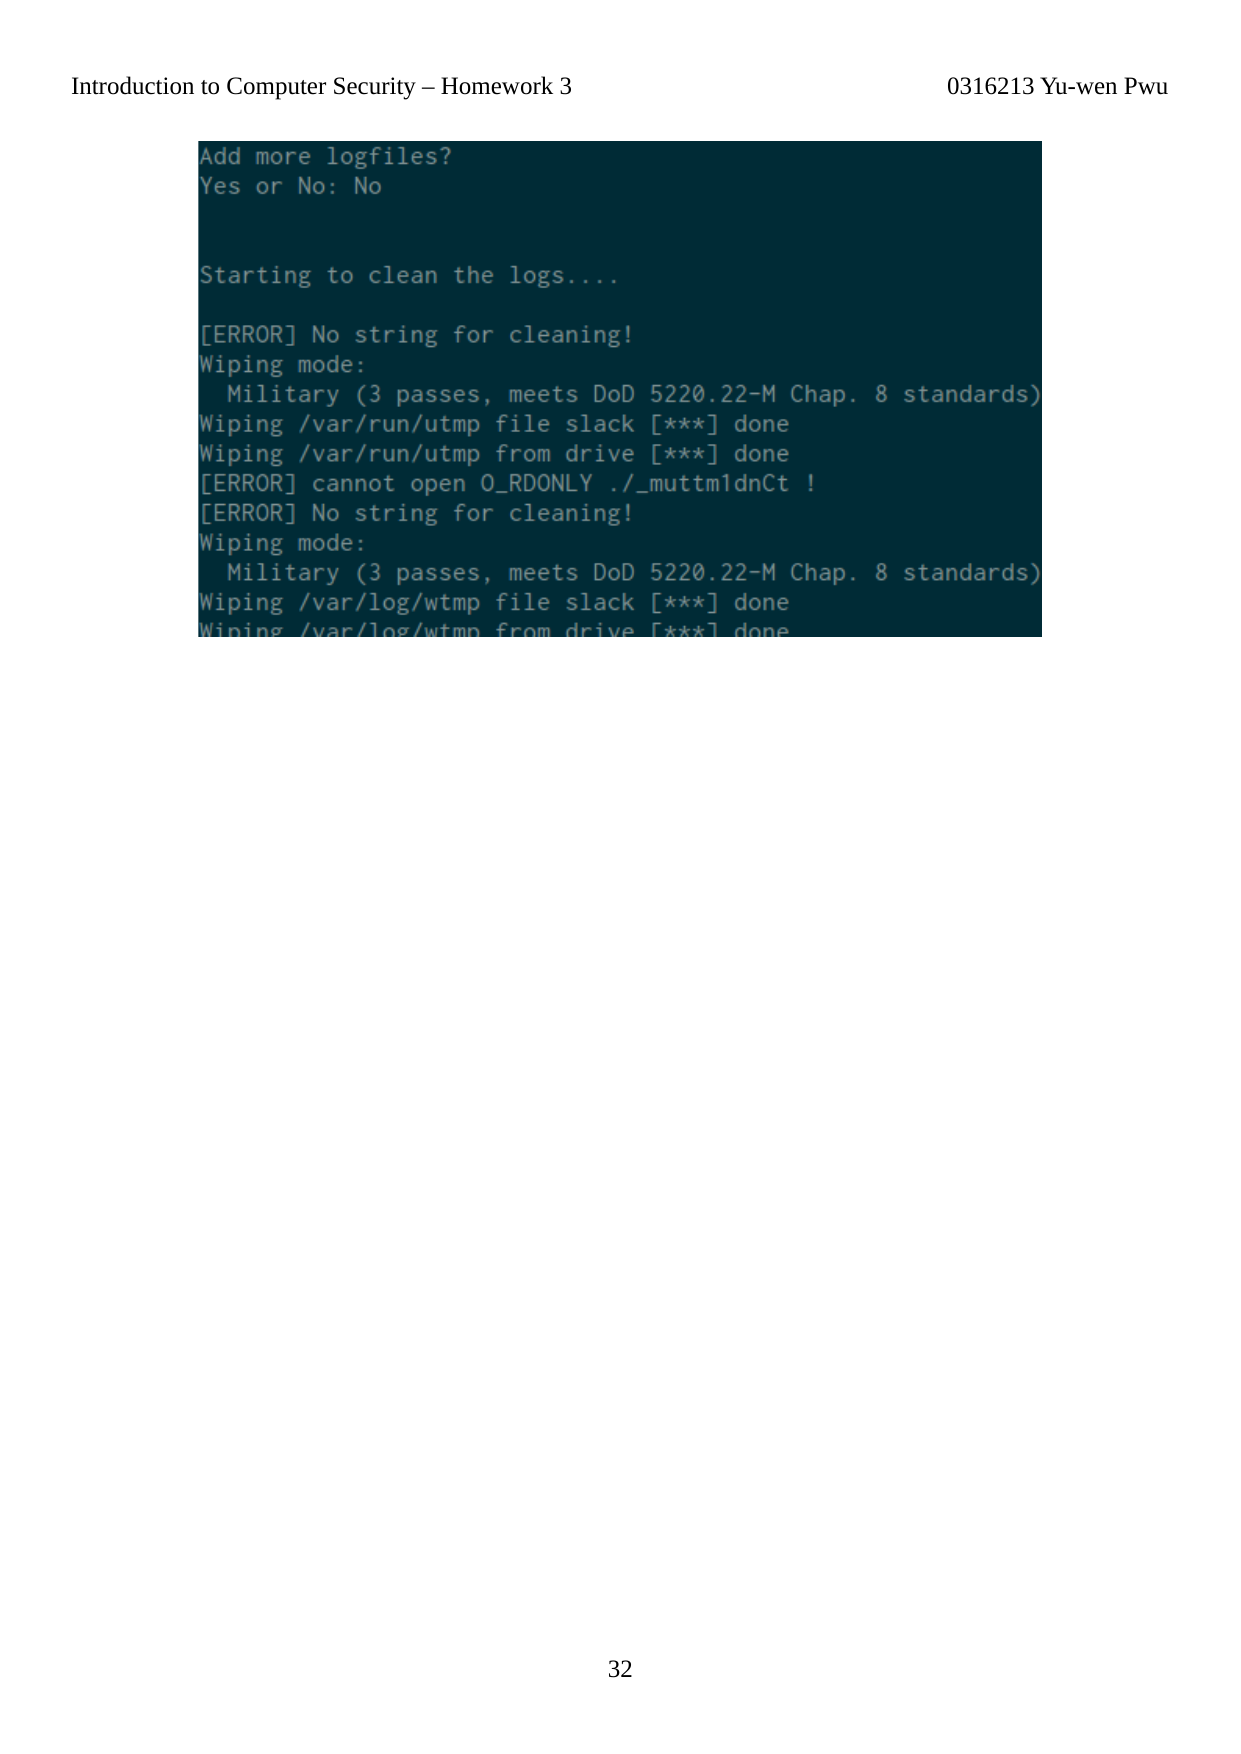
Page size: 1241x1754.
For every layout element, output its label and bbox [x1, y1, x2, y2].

picture [203, 326, 211, 345]
picture [398, 390, 423, 406]
picture [385, 266, 394, 283]
picture [214, 326, 225, 342]
picture [271, 538, 283, 555]
picture [426, 509, 437, 525]
picture [273, 564, 281, 580]
picture [709, 415, 716, 435]
picture [356, 509, 366, 521]
picture [413, 593, 422, 611]
picture [217, 534, 224, 550]
picture [582, 415, 590, 431]
picture [273, 390, 280, 402]
picture [622, 449, 634, 461]
picture [737, 385, 746, 402]
picture [453, 628, 480, 637]
picture [749, 420, 761, 431]
picture [327, 449, 338, 461]
picture [764, 449, 774, 461]
picture [229, 504, 283, 521]
picture [777, 598, 788, 610]
picture [497, 415, 508, 431]
picture [245, 390, 252, 402]
picture [680, 626, 690, 637]
picture [246, 420, 251, 431]
picture [512, 266, 521, 283]
picture [229, 474, 282, 491]
picture [608, 420, 619, 431]
picture [749, 449, 761, 461]
picture [624, 474, 633, 492]
picture [299, 568, 310, 580]
picture [583, 326, 590, 342]
picture [356, 444, 366, 462]
picture [932, 568, 943, 580]
picture [470, 568, 479, 580]
picture [286, 152, 296, 164]
picture [960, 385, 985, 402]
picture [413, 444, 422, 462]
picture [313, 326, 339, 342]
picture [597, 445, 604, 461]
picture [426, 420, 437, 431]
picture [341, 152, 353, 164]
picture [411, 479, 451, 496]
picture [383, 449, 394, 461]
picture [553, 565, 563, 580]
picture [328, 568, 339, 585]
picture [567, 390, 577, 402]
picture [763, 564, 776, 580]
picture [469, 390, 479, 402]
picture [342, 449, 353, 461]
picture [526, 504, 534, 521]
picture [763, 385, 776, 402]
picture [413, 414, 422, 433]
picture [595, 330, 605, 342]
picture [1032, 563, 1040, 585]
picture [313, 504, 339, 521]
picture [735, 474, 747, 491]
picture [256, 152, 283, 164]
picture [582, 449, 592, 461]
picture [906, 568, 915, 580]
picture [609, 330, 620, 347]
picture [524, 628, 551, 637]
picture [947, 568, 957, 580]
picture [300, 593, 310, 611]
picture [203, 504, 211, 524]
picture [680, 563, 690, 580]
picture [778, 476, 788, 491]
picture [650, 479, 676, 491]
picture [214, 504, 226, 521]
picture [400, 326, 407, 342]
picture [919, 564, 929, 580]
picture [694, 448, 704, 458]
picture [314, 420, 324, 431]
picture [623, 415, 633, 431]
picture [777, 628, 788, 637]
picture [341, 538, 352, 550]
picture [299, 177, 325, 194]
picture [214, 182, 226, 194]
picture [271, 598, 283, 615]
picture [666, 385, 676, 402]
picture [258, 563, 268, 580]
picture [314, 390, 324, 402]
picture [201, 177, 213, 194]
picture [764, 598, 774, 610]
picture [329, 147, 338, 164]
picture [483, 509, 493, 521]
picture [299, 390, 310, 402]
picture [524, 271, 536, 283]
picture [680, 475, 690, 491]
picture [273, 266, 281, 283]
picture [707, 479, 719, 491]
picture [327, 420, 338, 431]
picture [286, 564, 296, 580]
picture [383, 628, 409, 637]
picture [722, 385, 732, 402]
picture [777, 420, 788, 431]
picture [426, 330, 437, 347]
picture [398, 449, 408, 461]
picture [526, 326, 535, 342]
picture [245, 628, 250, 637]
picture [791, 385, 803, 402]
picture [932, 390, 943, 402]
picture [652, 563, 662, 580]
picture [342, 479, 352, 491]
picture [217, 593, 224, 610]
picture [468, 330, 480, 342]
picture [791, 563, 803, 580]
picture [538, 568, 549, 580]
picture [1002, 385, 1014, 402]
picture [245, 593, 253, 610]
picture [229, 598, 241, 614]
picture [919, 386, 929, 402]
picture [526, 415, 534, 431]
picture [594, 385, 635, 402]
picture [581, 474, 592, 491]
picture [568, 568, 577, 580]
picture [398, 420, 408, 431]
picture [538, 598, 549, 610]
picture [245, 355, 253, 372]
picture [680, 418, 690, 428]
picture [341, 271, 353, 283]
picture [327, 598, 338, 610]
picture [763, 474, 775, 491]
picture [552, 509, 563, 521]
picture [566, 445, 578, 461]
picture [441, 390, 451, 402]
picture [723, 474, 729, 491]
picture [230, 182, 240, 194]
picture [358, 623, 366, 637]
picture [680, 596, 690, 607]
picture [653, 445, 661, 464]
picture [385, 509, 394, 521]
picture [287, 326, 294, 345]
picture [442, 623, 449, 637]
picture [1002, 564, 1014, 580]
picture [198, 534, 213, 550]
picture [314, 598, 325, 610]
picture [356, 593, 366, 611]
picture [510, 330, 521, 342]
picture [595, 509, 605, 521]
picture [524, 449, 551, 461]
picture [567, 509, 577, 521]
picture [244, 271, 254, 283]
picture [198, 593, 213, 610]
picture [427, 152, 437, 164]
picture [834, 390, 846, 406]
picture [820, 390, 830, 402]
picture [567, 330, 577, 342]
picture [1018, 568, 1027, 580]
picture [426, 449, 437, 461]
picture [806, 385, 816, 402]
picture [469, 266, 479, 283]
picture [385, 330, 395, 342]
picture [313, 479, 324, 491]
picture [454, 390, 465, 402]
picture [513, 420, 519, 431]
picture [286, 386, 296, 402]
picture [257, 449, 268, 461]
picture [905, 390, 915, 402]
picture [609, 598, 619, 610]
picture [666, 626, 676, 637]
picture [398, 568, 423, 585]
picture [272, 182, 282, 194]
picture [371, 623, 377, 637]
picture [622, 628, 634, 637]
picture [216, 267, 226, 283]
picture [198, 623, 213, 637]
picture [257, 598, 268, 610]
picture [708, 593, 716, 613]
picture [218, 420, 223, 431]
picture [217, 628, 222, 637]
picture [198, 415, 213, 431]
picture [214, 474, 225, 491]
picture [666, 448, 676, 458]
picture [383, 598, 410, 615]
picture [538, 420, 549, 431]
picture [567, 420, 577, 431]
picture [510, 474, 521, 491]
picture [371, 420, 381, 431]
picture [257, 182, 269, 194]
picture [356, 414, 366, 433]
picture [371, 327, 380, 342]
picture [355, 177, 382, 194]
picture [511, 449, 522, 461]
picture [497, 623, 508, 637]
picture [750, 479, 760, 491]
picture [566, 623, 578, 637]
picture [468, 509, 480, 521]
picture [693, 385, 705, 402]
picture [483, 330, 493, 342]
picture [666, 563, 676, 580]
picture [594, 420, 605, 431]
picture [552, 330, 563, 342]
picture [427, 568, 437, 580]
picture [538, 330, 549, 342]
picture [735, 415, 747, 431]
picture [358, 385, 366, 406]
picture [680, 448, 690, 458]
picture [287, 504, 294, 524]
picture [412, 271, 423, 283]
picture [512, 593, 520, 610]
picture [369, 271, 380, 283]
picture [257, 628, 268, 637]
picture [229, 326, 282, 342]
picture [454, 568, 465, 580]
picture [749, 628, 761, 637]
picture [314, 449, 324, 461]
picture [609, 449, 619, 461]
picture [694, 626, 704, 637]
picture [539, 271, 550, 288]
picture [694, 596, 704, 607]
picture [652, 385, 662, 402]
picture [735, 593, 747, 610]
picture [666, 418, 676, 428]
picture [300, 444, 310, 463]
picture [425, 628, 438, 637]
picture [455, 504, 466, 521]
picture [257, 360, 268, 372]
picture [228, 564, 241, 580]
picture [271, 420, 283, 436]
picture [455, 326, 466, 342]
picture [214, 147, 240, 164]
picture [198, 355, 213, 372]
picture [229, 420, 241, 436]
picture [371, 385, 380, 402]
picture [680, 385, 690, 402]
picture [245, 564, 253, 580]
picture [820, 568, 830, 580]
picture [286, 271, 296, 283]
picture [414, 622, 422, 637]
picture [272, 628, 283, 637]
picture [399, 147, 408, 164]
picture [441, 594, 451, 610]
picture [313, 628, 324, 637]
picture [1017, 390, 1027, 402]
picture [217, 445, 224, 461]
picture [371, 593, 380, 610]
picture [653, 623, 661, 637]
picture [257, 538, 268, 550]
picture [777, 449, 788, 461]
picture [443, 415, 480, 436]
picture [229, 538, 241, 555]
picture [342, 598, 353, 610]
picture [341, 360, 352, 372]
picture [764, 420, 774, 431]
picture [597, 628, 602, 637]
picture [198, 148, 213, 164]
picture [386, 147, 393, 164]
picture [735, 623, 746, 637]
picture [497, 445, 508, 461]
picture [989, 568, 1000, 580]
picture [299, 271, 311, 288]
picture [328, 390, 339, 406]
picture [693, 563, 705, 580]
picture [876, 563, 887, 580]
picture [372, 563, 380, 580]
picture [425, 598, 438, 610]
picture [510, 568, 535, 580]
picture [412, 330, 423, 342]
picture [609, 628, 619, 637]
picture [314, 568, 325, 580]
picture [722, 563, 732, 580]
picture [809, 474, 813, 491]
picture [229, 628, 241, 637]
picture [245, 445, 252, 461]
picture [384, 476, 394, 491]
picture [411, 152, 423, 164]
picture [1032, 385, 1040, 406]
picture [764, 628, 774, 637]
picture [299, 534, 339, 550]
picture [358, 564, 366, 585]
picture [666, 596, 675, 607]
picture [229, 449, 241, 466]
picture [553, 271, 563, 283]
picture [342, 628, 352, 637]
picture [228, 385, 241, 402]
picture [299, 355, 339, 372]
picture [482, 474, 494, 491]
picture [426, 271, 437, 283]
picture [201, 266, 213, 283]
picture [498, 593, 508, 610]
picture [947, 390, 957, 402]
picture [623, 593, 634, 610]
picture [749, 598, 761, 610]
picture [286, 474, 294, 494]
picture [876, 385, 887, 402]
picture [258, 385, 267, 402]
picture [735, 445, 747, 461]
picture [198, 445, 213, 461]
picture [327, 628, 338, 637]
picture [271, 449, 283, 466]
picture [356, 152, 367, 169]
picture [400, 509, 407, 521]
picture [594, 563, 635, 580]
picture [989, 390, 999, 402]
picture [372, 147, 381, 164]
picture [594, 598, 605, 610]
picture [258, 267, 268, 283]
picture [229, 360, 241, 377]
picture [482, 271, 493, 283]
picture [369, 479, 382, 491]
picture [383, 420, 394, 431]
picture [455, 267, 465, 283]
picture [582, 628, 591, 637]
picture [834, 568, 846, 585]
picture [454, 479, 465, 491]
picture [453, 598, 480, 614]
picture [960, 564, 985, 580]
picture [553, 386, 563, 402]
picture [583, 509, 590, 521]
picture [526, 593, 535, 610]
picture [510, 509, 521, 521]
picture [653, 415, 661, 435]
picture [441, 147, 451, 164]
picture [567, 598, 577, 610]
picture [538, 390, 549, 402]
picture [736, 563, 746, 580]
picture [328, 267, 338, 283]
picture [709, 445, 716, 464]
picture [203, 474, 211, 494]
picture [441, 568, 451, 580]
picture [412, 509, 423, 521]
picture [229, 271, 240, 283]
picture [806, 564, 816, 580]
picture [427, 390, 437, 402]
picture [524, 474, 577, 491]
picture [653, 593, 661, 613]
picture [397, 271, 409, 283]
picture [538, 509, 549, 521]
picture [371, 506, 380, 521]
picture [271, 360, 283, 377]
picture [299, 152, 310, 164]
picture [510, 390, 535, 402]
picture [371, 449, 381, 461]
picture [342, 420, 352, 431]
picture [709, 623, 716, 637]
picture [626, 504, 630, 521]
picture [694, 418, 704, 428]
picture [245, 534, 252, 550]
picture [257, 420, 268, 431]
picture [511, 628, 521, 637]
picture [300, 415, 310, 433]
picture [582, 593, 591, 610]
picture [356, 330, 366, 342]
picture [217, 355, 225, 372]
picture [327, 479, 338, 491]
picture [301, 623, 310, 637]
picture [356, 479, 366, 491]
picture [694, 475, 704, 491]
picture [609, 509, 620, 525]
picture [441, 445, 480, 466]
